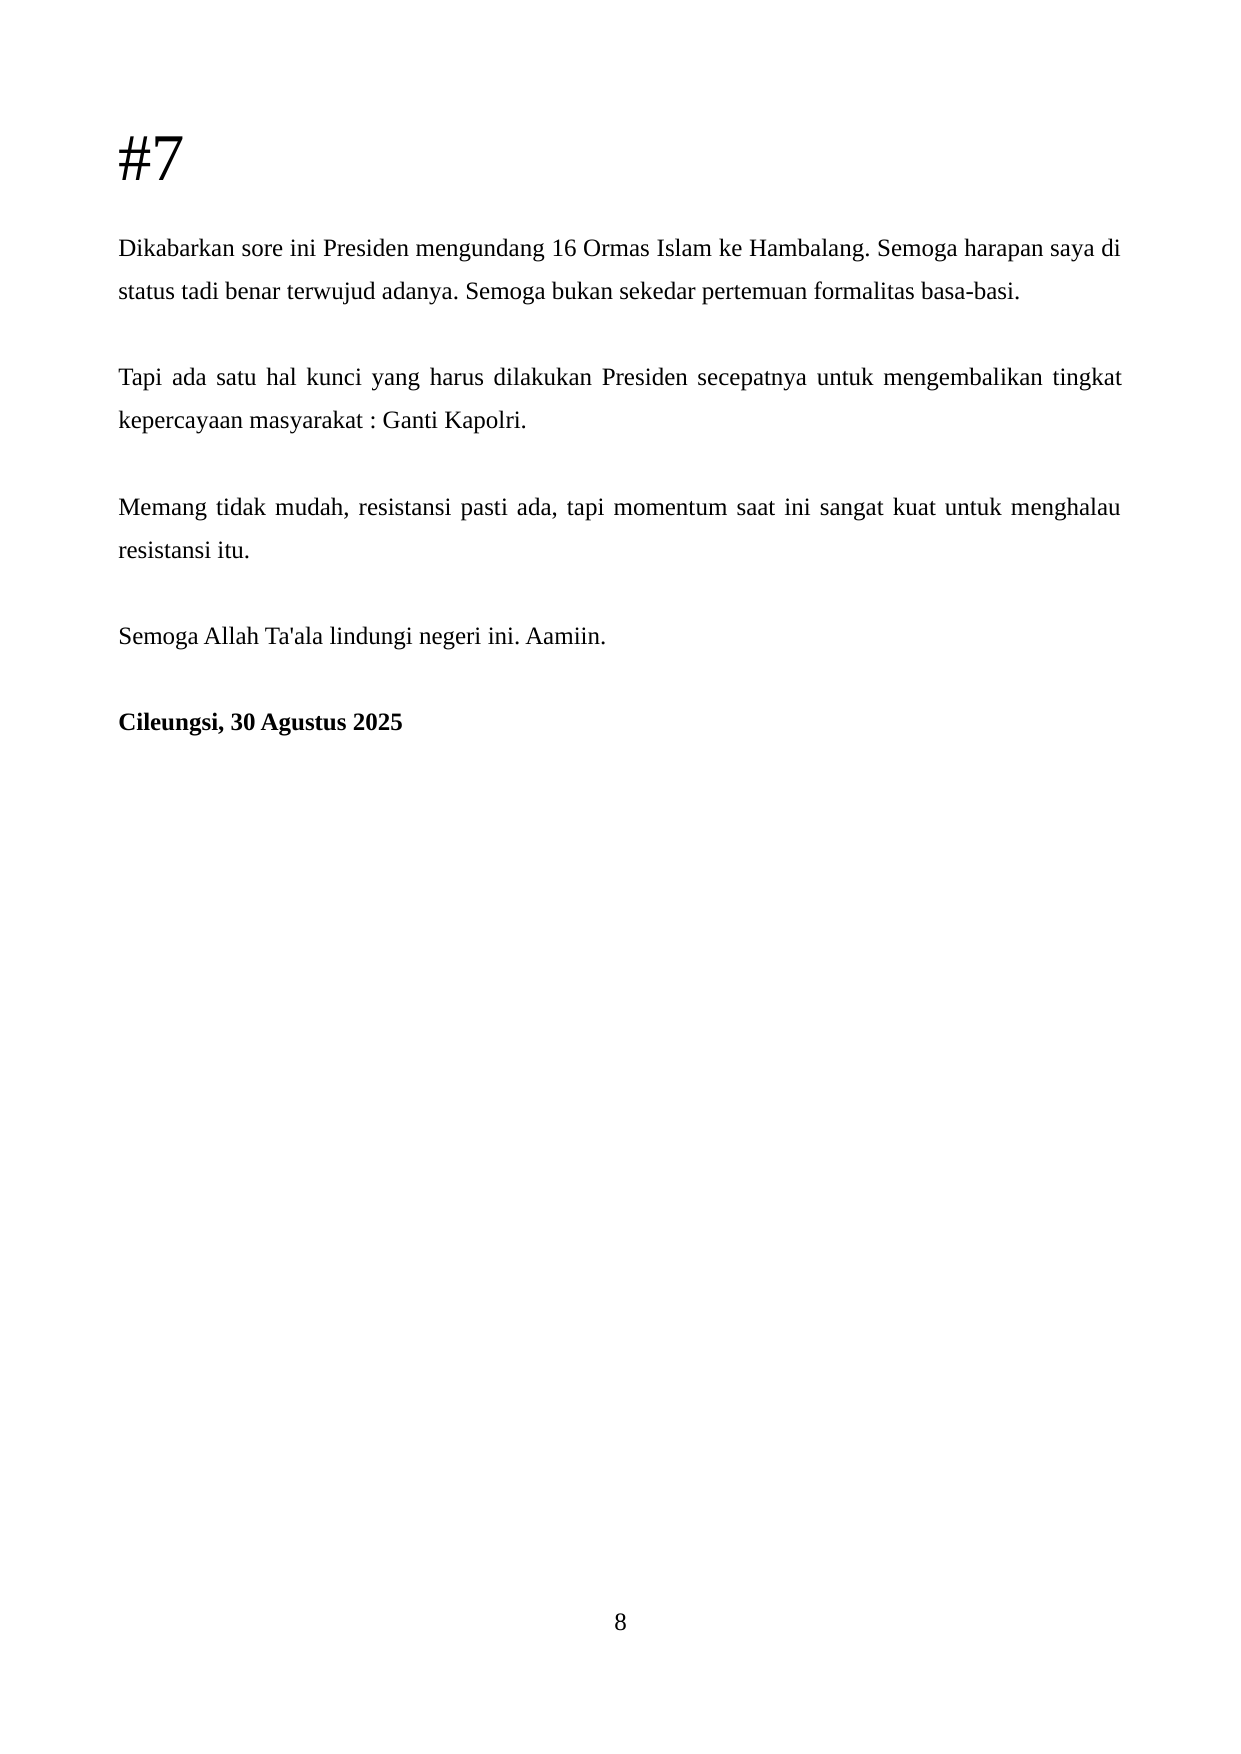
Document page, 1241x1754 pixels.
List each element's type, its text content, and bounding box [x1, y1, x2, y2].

text Semoga Allah Ta'ala lindungi negeri ini. Aamiin. [118, 621, 1122, 650]
text Tapi ada satu hal kunci yang harus dilakukan Presiden secepatnya untuk mengembalikan tingkat kepercayaan masyarakat : Ganti Kapolri. [118, 362, 1122, 434]
text Cileungsi, 30 Agustus 2025 [118, 707, 1122, 736]
text #7 [118, 118, 1122, 195]
text Memang tidak mudah, resistansi pasti ada, tapi momentum saat ini sangat kuat untuk menghalau resistansi itu. [118, 492, 1122, 564]
text Dikabarkan sore ini Presiden mengundang 16 Ormas Islam ke Hambalang. Semoga harapan saya di status tadi benar terwujud adanya. Semoga bukan sekedar pertemuan formalitas basa-basi. [118, 233, 1122, 305]
